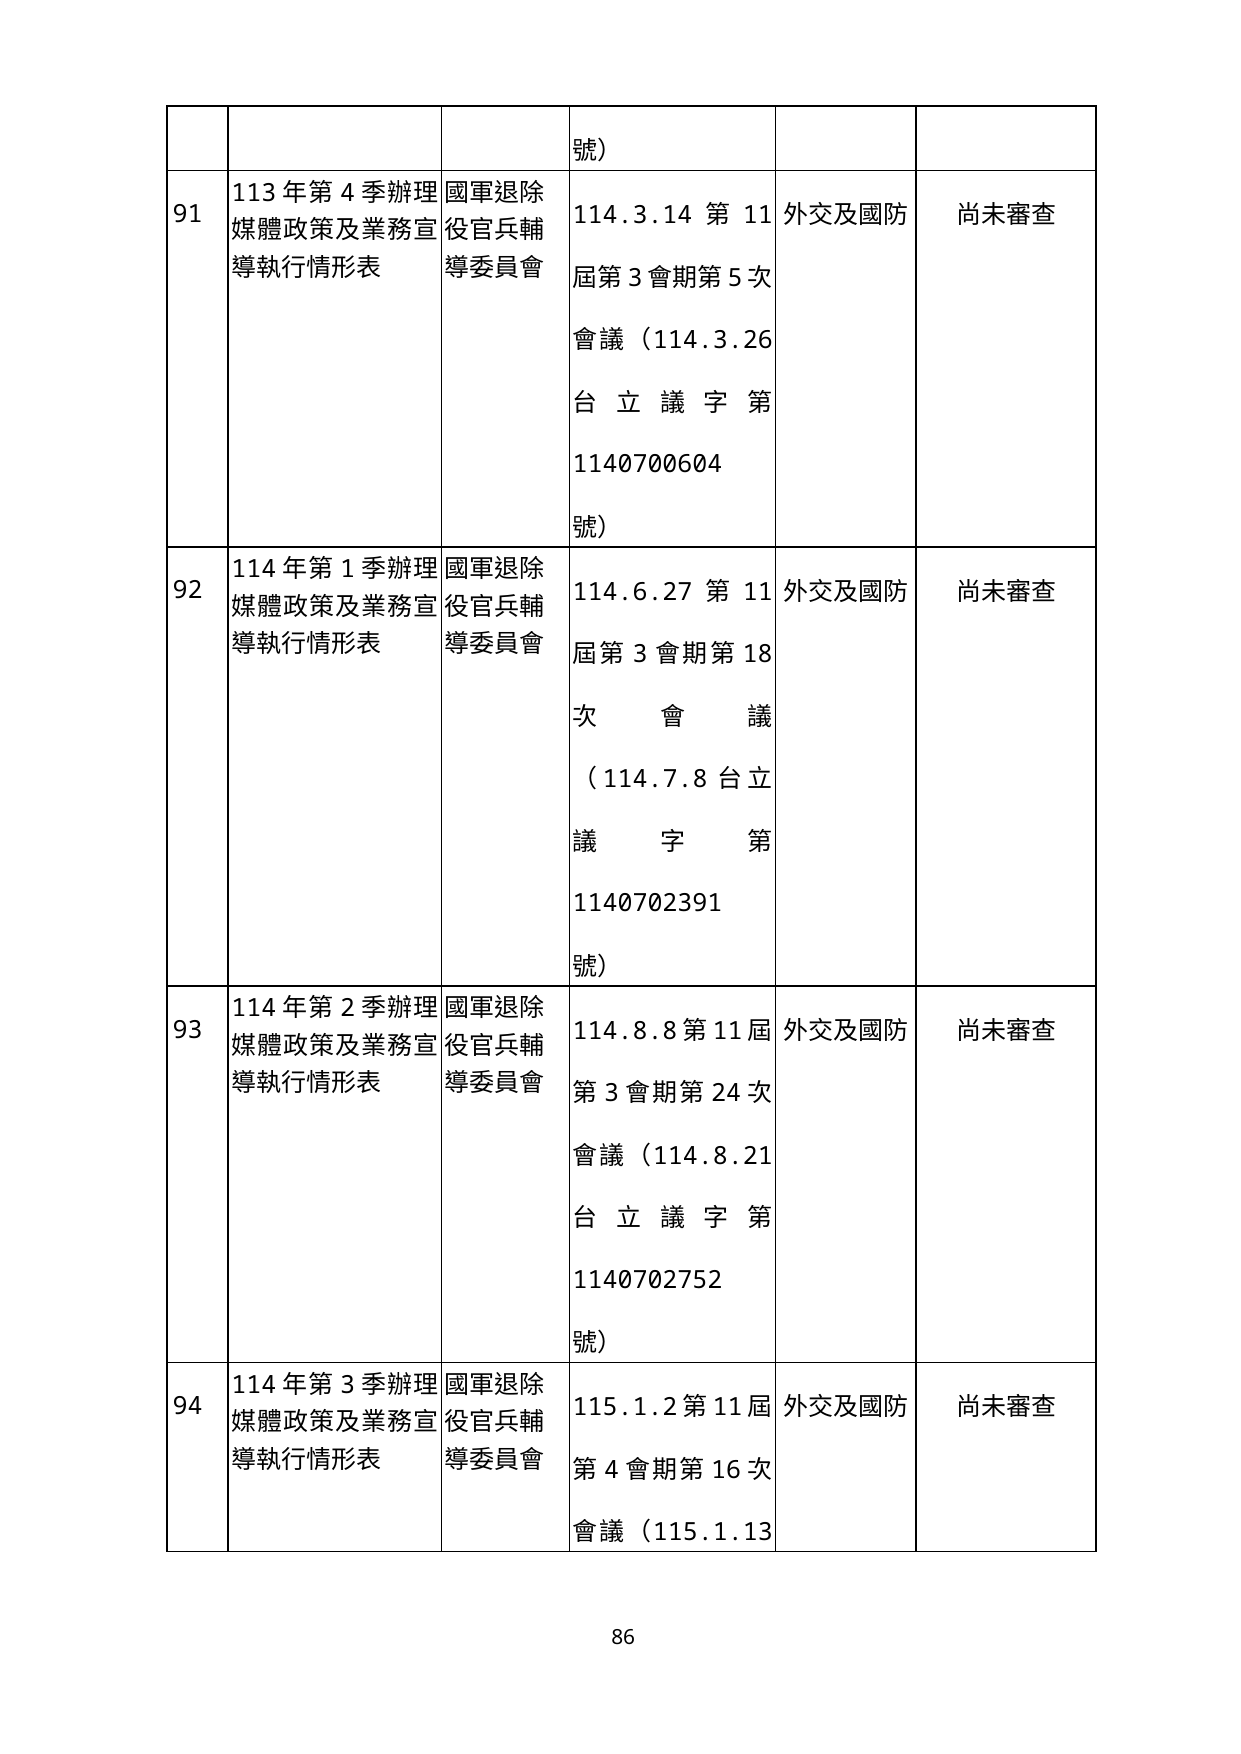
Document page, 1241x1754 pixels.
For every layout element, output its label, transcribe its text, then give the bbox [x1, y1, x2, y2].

table_cell [442, 107, 569, 169]
table_cell 113年第4季辦理媒體政策及業務宣導執行情形表 [229, 171, 441, 546]
table_cell [917, 107, 1095, 169]
table_cell [168, 987, 227, 1362]
table_cell 114年第1季辦理媒體政策及業務宣導執行情形表 [229, 548, 441, 985]
table_cell 114.6.27第11屆第3會期第18次會議（114.7.8台立議字第1140702391號） [570, 548, 775, 985]
table_cell 外交及國防 [776, 1363, 915, 1551]
table_cell [168, 171, 227, 546]
table_cell 114年第2季辦理媒體政策及業務宣導執行情形表 [229, 987, 441, 1362]
table_cell [229, 107, 441, 169]
table_cell 國軍退除役官兵輔導委員會 [442, 1363, 569, 1551]
table_cell 尚未審查 [917, 987, 1095, 1362]
table_cell [776, 107, 915, 169]
table_cell 外交及國防 [776, 548, 915, 985]
table_cell 外交及國防 [776, 987, 915, 1362]
table_cell 114.3.14第11屆第3會期第5次會議（114.3.26台立議字第1140700604號） [570, 171, 775, 546]
table_cell [168, 1363, 227, 1551]
table_cell 115.1.2第11屆第4會期第16次會議（115.1.13 [570, 1363, 775, 1551]
table_cell 國軍退除役官兵輔導委員會 [442, 548, 569, 985]
table_cell 114.8.8第11屆第3會期第24次會議（114.8.21台立議字第1140702752號） [570, 987, 775, 1362]
table_cell 尚未審查 [917, 171, 1095, 546]
table_cell 尚未審查 [917, 1363, 1095, 1551]
table_cell 尚未審查 [917, 548, 1095, 985]
table_cell 國軍退除役官兵輔導委員會 [442, 987, 569, 1362]
table_cell 114年第3季辦理媒體政策及業務宣導執行情形表 [229, 1363, 441, 1551]
table_cell [168, 548, 227, 985]
table_cell 外交及國防 [776, 171, 915, 546]
table_cell [168, 107, 227, 169]
table_cell 國軍退除役官兵輔導委員會 [442, 171, 569, 546]
table_cell 號） [570, 107, 775, 169]
